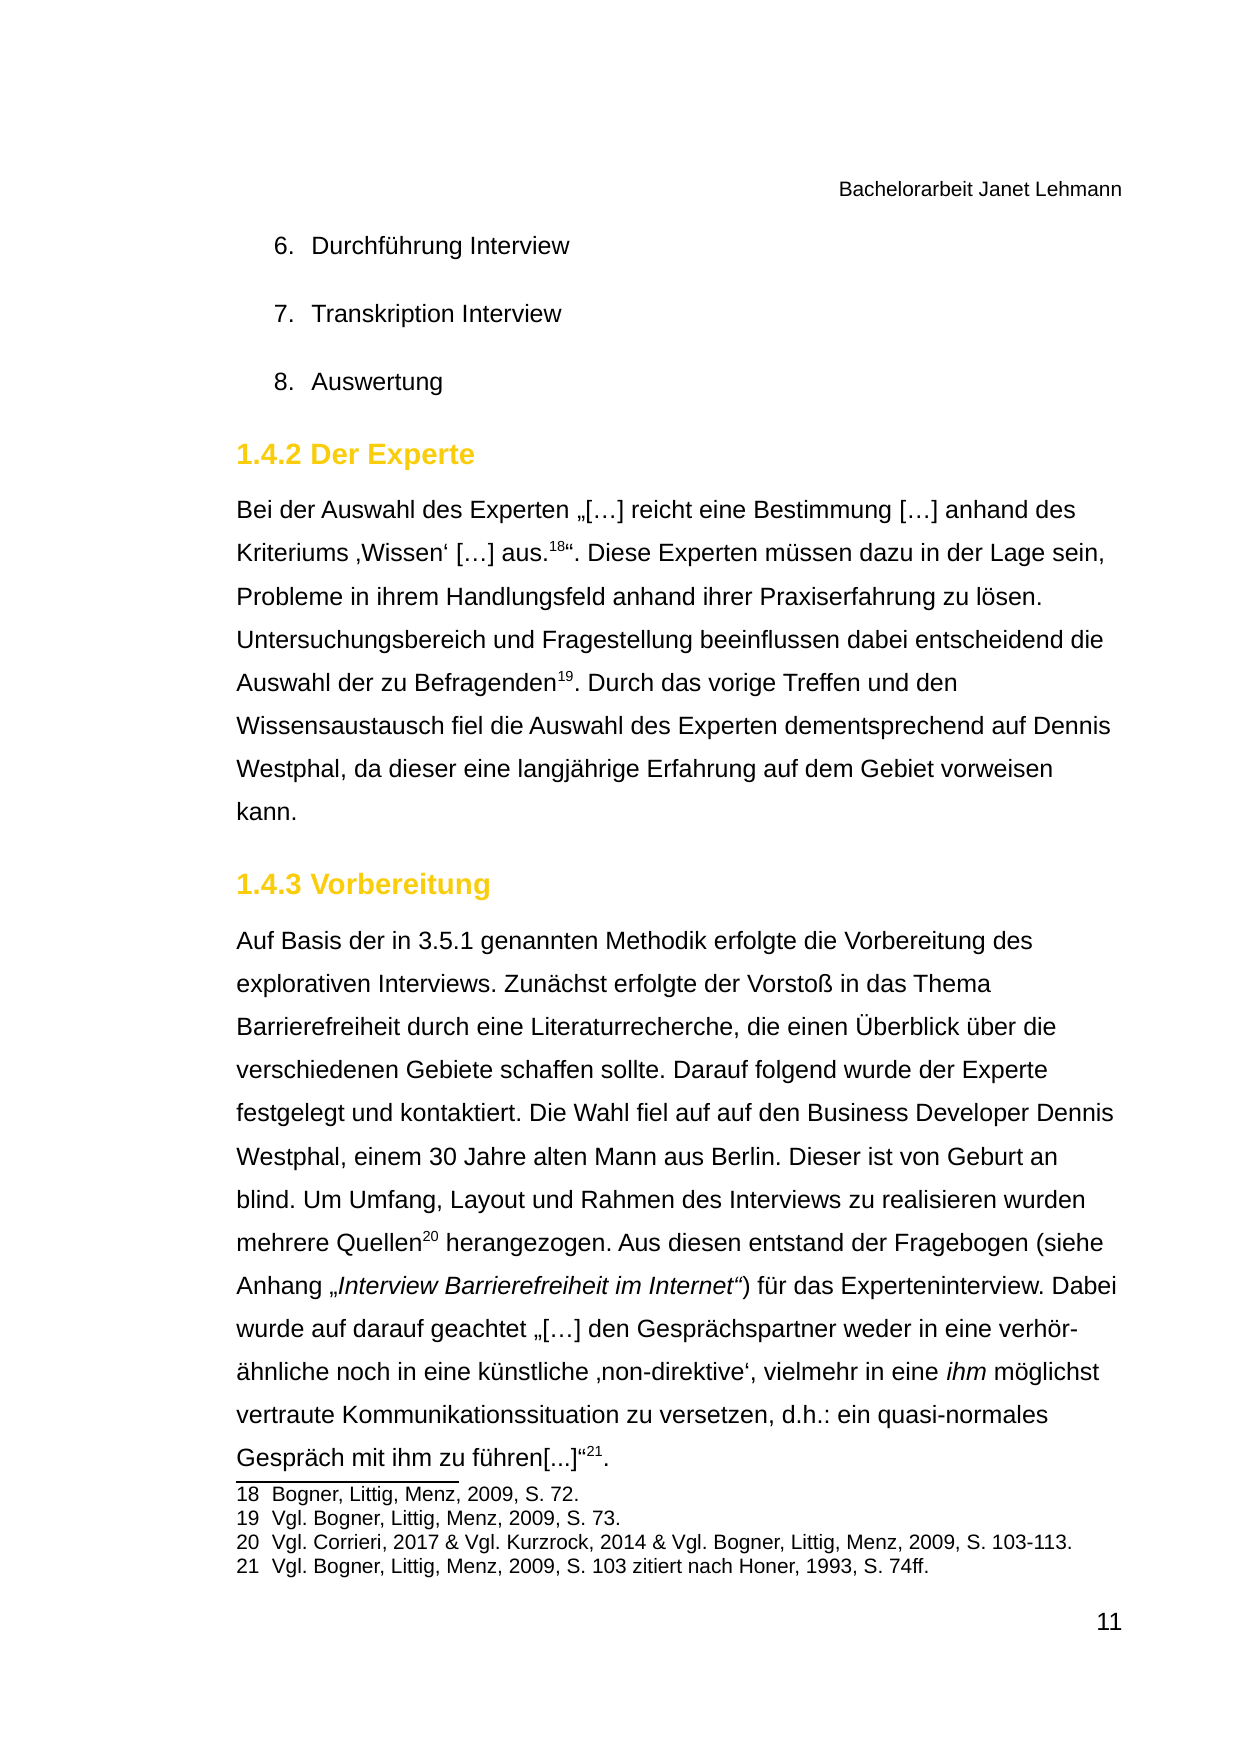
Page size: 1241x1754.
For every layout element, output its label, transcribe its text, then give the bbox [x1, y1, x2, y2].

text Bogner, Littig, Menz, 2009, S. 72. [236, 1482, 1122, 1506]
text Bei der Auswahl des Experten „[…] reicht eine Bestimmung […] anhand des Kriteriums ‚Wissen‘ […] aus.“. Diese Experten müssen dazu in der Lage sein, Probleme in ihrem Handlungsfeld anhand ihrer Praxiserfahrung zu lösen. Untersuchungsbereich und Fragestellung beeinflussen dabei entscheidend die Auswahl der zu Befragenden. Durch das vorige Treffen und den Wissensaustausch fiel die Auswahl des Experten dementsprechend auf Dennis Westphal, da dieser eine langjährige Erfahrung auf dem Gebiet vorweisen kann. [236, 495, 1122, 826]
text Vgl. Bogner, Littig, Menz, 2009, S. 73. [236, 1506, 1122, 1530]
list Auswertung [274, 366, 1122, 395]
list Durchführung Interview [274, 231, 1122, 259]
text Auf Basis der in 3.5.1 genannten Methodik erfolgte die Vorbereitung des explorativen Interviews. Zunächst erfolgte der Vorstoß in das Thema Barrierefreiheit durch eine Literaturrecherche, die einen Überblick über die verschiedenen Gebiete schaffen sollte. Darauf folgend wurde der Experte festgelegt und kontaktiert. Die Wahl fiel auf auf den Business Developer Dennis Westphal, einem 30 Jahre alten Mann aus Berlin. Dieser ist von Geburt an blind. Um Umfang, Layout und Rahmen des Interviews zu realisieren wurden mehrere Quellen herangezogen. Aus diesen entstand der Fragebogen (siehe Anhang „Interview Barrierefreiheit im Internet“) für das Experteninterview. Dabei wurde auf darauf geachtet „[…] den Gesprächspartner weder in eine verhör-ähnliche noch in eine künstliche ‚non-direktive‘, vielmehr in eine ihm möglichst vertraute Kommunikationssituation zu versetzen, d.h.: ein quasi-normales Gespräch mit ihm zu führen[...]“. [236, 926, 1122, 1472]
text Vgl. Bogner, Littig, Menz, 2009, S. 103 zitiert nach Honer, 1993, S. 74ff. [236, 1554, 1122, 1578]
subtitle Der Experte [236, 437, 1122, 470]
text Vgl. Corrieri, 2017 & Vgl. Kurzrock, 2014 & Vgl. Bogner, Littig, Menz, 2009, S. 103-113. [236, 1530, 1122, 1554]
list Transkription Interview [274, 298, 1122, 327]
subtitle Vorbereitung [236, 867, 1122, 901]
